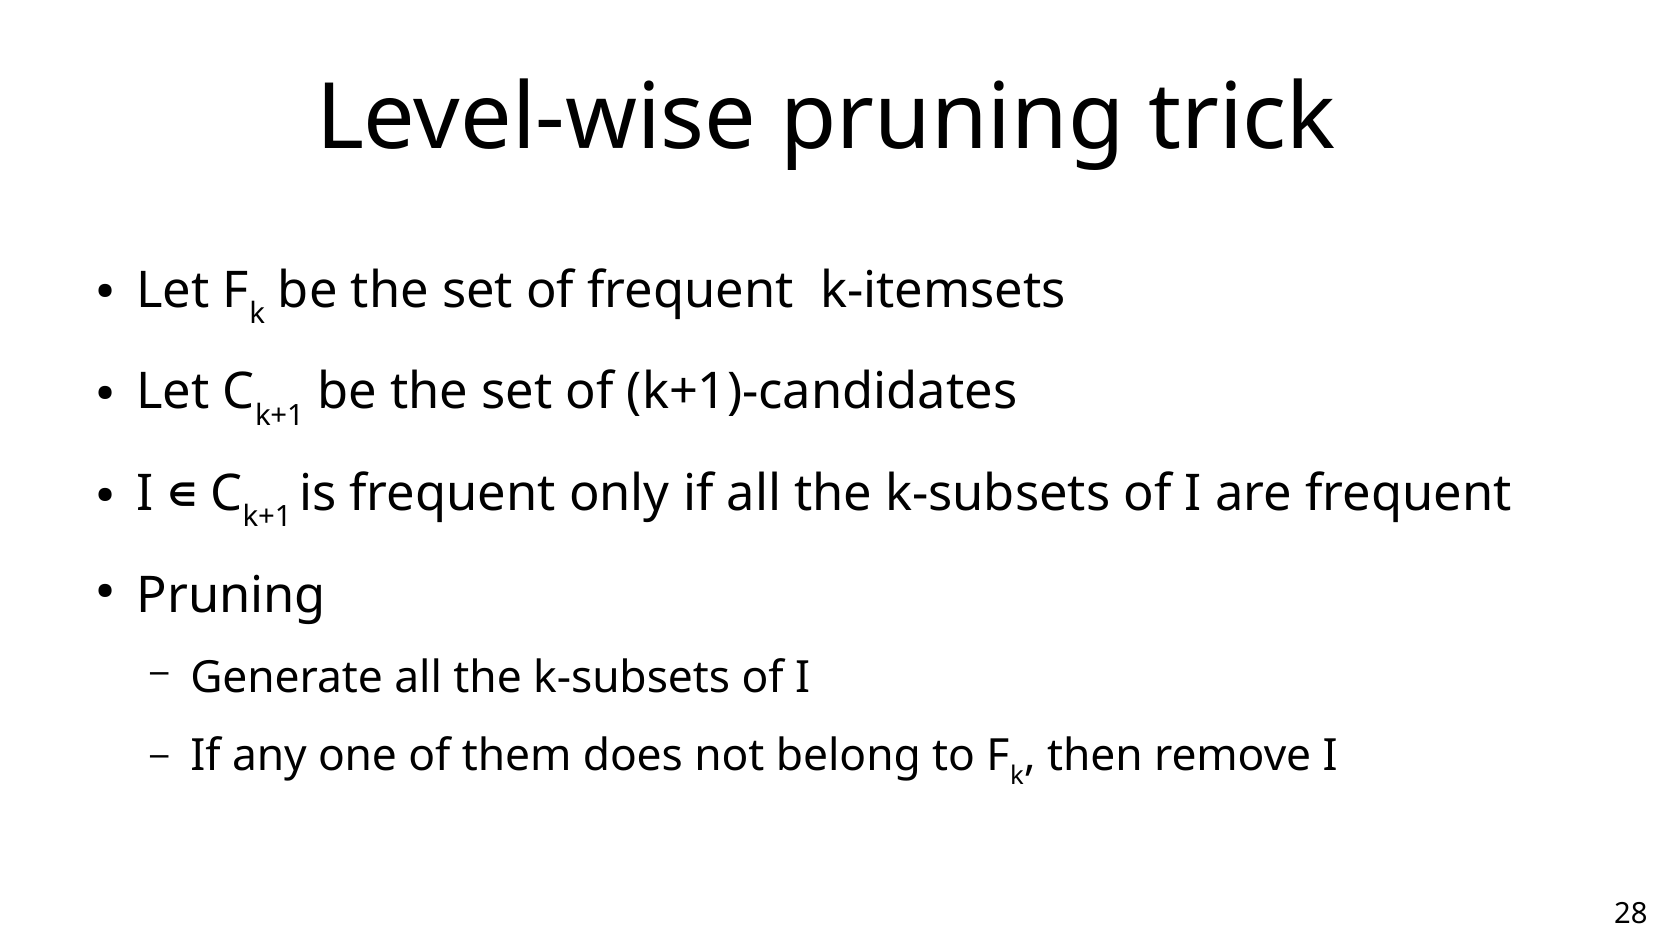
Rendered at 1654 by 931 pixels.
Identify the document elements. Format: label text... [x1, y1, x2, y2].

list Let Fk be the set of frequent k-itemsets Let Ck+1 be the set of (k+1)-candidates I ∊ Ck+1 is frequent only if all the k-subsets of I are frequent Pruning Generate all the k-subsets of I If any one of them does not belong to Fk, then remove I [82, 253, 1571, 793]
title Level-wise pruning trick [82, 1, 1571, 226]
